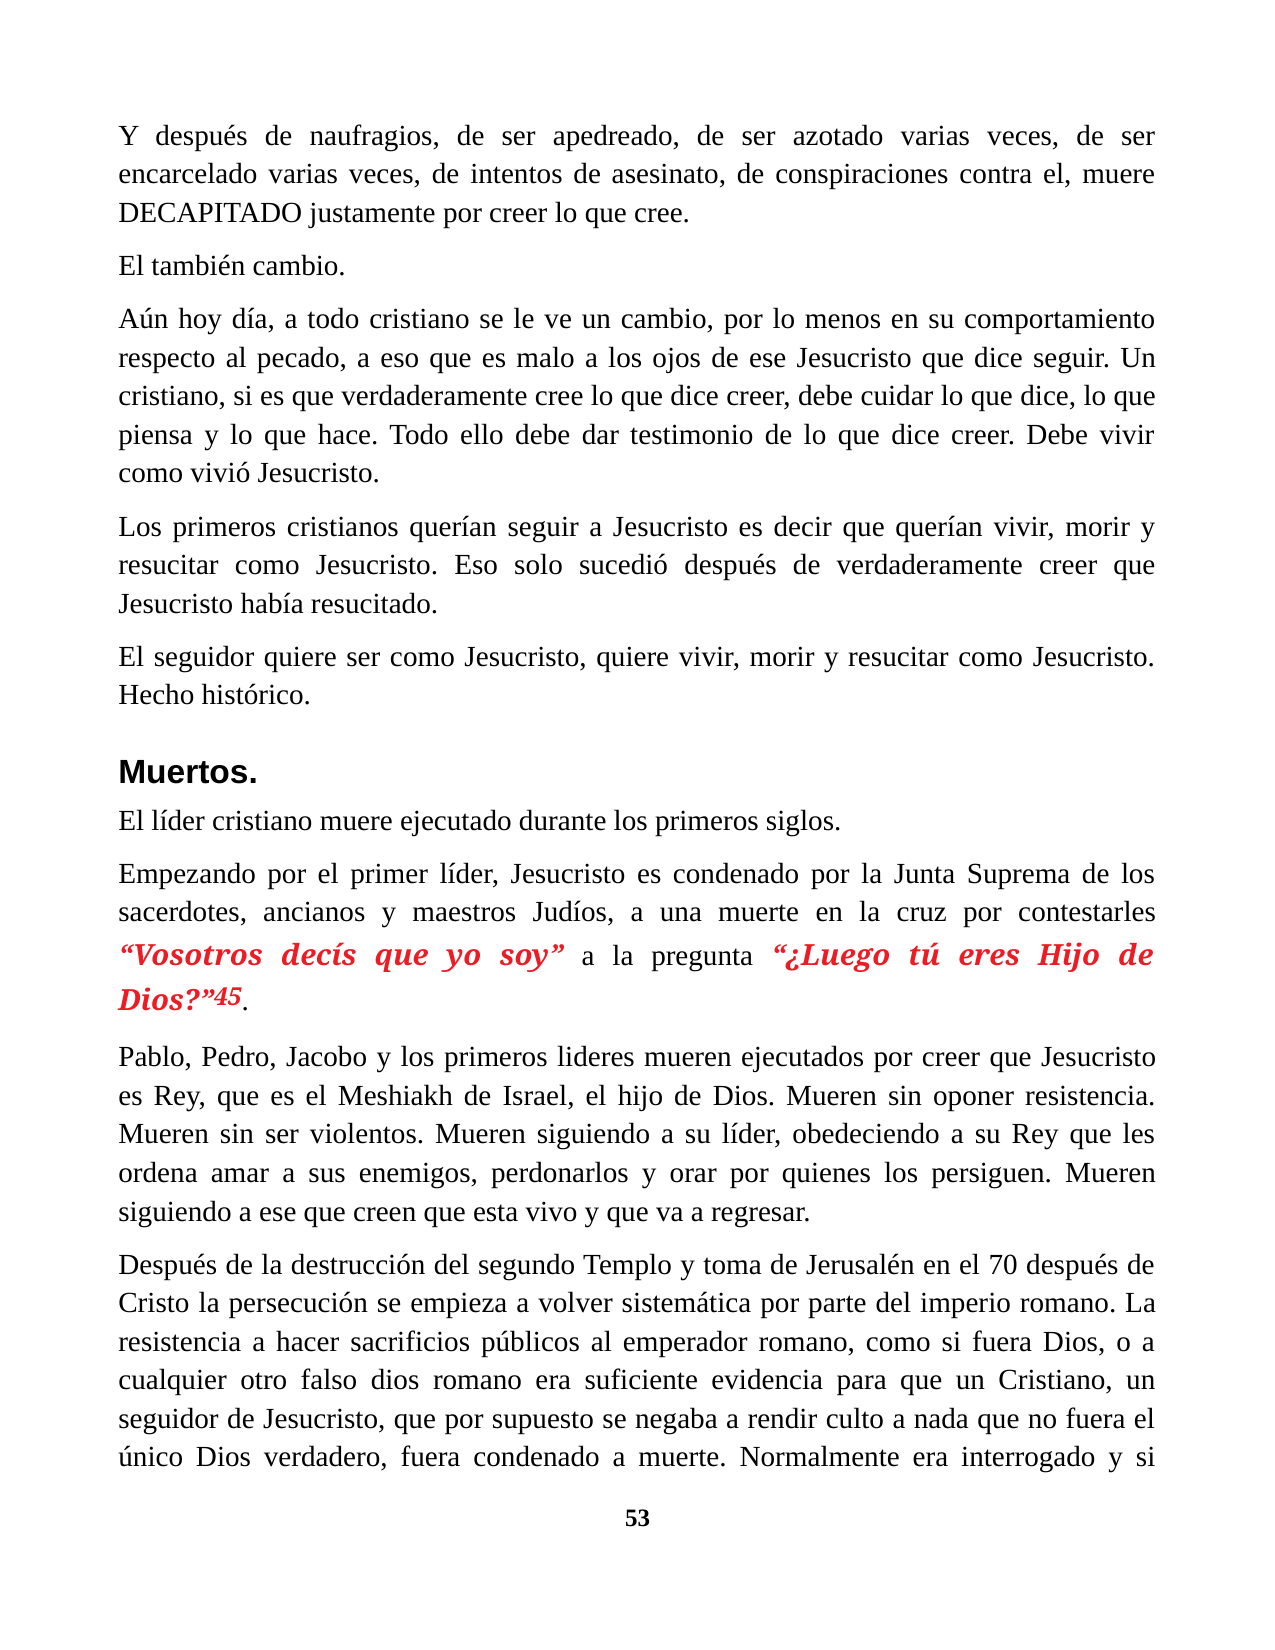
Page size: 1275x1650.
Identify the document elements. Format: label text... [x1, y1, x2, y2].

subtitle Muertos. [118, 751, 1157, 790]
text El líder cristiano muere ejecutado durante los primeros siglos. [118, 803, 1157, 836]
text Pablo, Pedro, Jacobo y los primeros lideres mueren ejecutados por creer que Jesucristo es Rey, que es el Meshiakh de Israel, el hijo de Dios. Mueren sin oponer resistencia. Mueren sin ser violentos. Mueren siguiendo a su líder, obedeciendo a su Rey que les ordena amar a sus enemigos, perdonarlos y orar por quienes los persiguen. Mueren siguiendo a ese que creen que esta vivo y que va a regresar. [118, 1039, 1157, 1227]
text Los primeros cristianos querían seguir a Jesucristo es decir que querían vivir, morir y resucitar como Jesucristo. Eso solo sucedió después de verdaderamente creer que Jesucristo había resucitado. [118, 509, 1157, 619]
text Y después de naufragios, de ser apedreado, de ser azotado varias veces, de ser encarcelado varias veces, de intentos de asesinato, de conspiraciones contra el, muere DECAPITADO justamente por creer lo que cree. [118, 118, 1157, 229]
text Empezando por el primer líder, Jesucristo es condenado por la Junta Suprema de los sacerdotes, ancianos y maestros Judíos, a una muerte en la cruz por contestarles “Vosotros decís que yo soy” a la pregunta “¿Luego tú eres Hijo de Dios?”. [118, 856, 1157, 1019]
text El seguidor quiere ser como Jesucristo, quiere vivir, morir y resucitar como Jesucristo. Hecho histórico. [118, 639, 1157, 711]
text El también cambio. [118, 248, 1157, 282]
text Después de la destrucción del segundo Templo y toma de Jerusalén en el 70 después de Cristo la persecución se empieza a volver sistemática por parte del imperio romano. La resistencia a hacer sacrificios públicos al emperador romano, como si fuera Dios, o a cualquier otro falso dios romano era suficiente evidencia para que un Cristiano, un seguidor de Jesucristo, que por supuesto se negaba a rendir culto a nada que no fuera el único Dios verdadero, fuera condenado a muerte. Normalmente era interrogado y si [118, 1247, 1157, 1473]
text Aún hoy día, a todo cristiano se le ve un cambio, por lo menos en su comportamiento respecto al pecado, a eso que es malo a los ojos de ese Jesucristo que dice seguir. Un cristiano, si es que verdaderamente cree lo que dice creer, debe cuidar lo que dice, lo que piensa y lo que hace. Todo ello debe dar testimonio de lo que dice creer. Debe vivir como vivió Jesucristo. [118, 301, 1157, 489]
